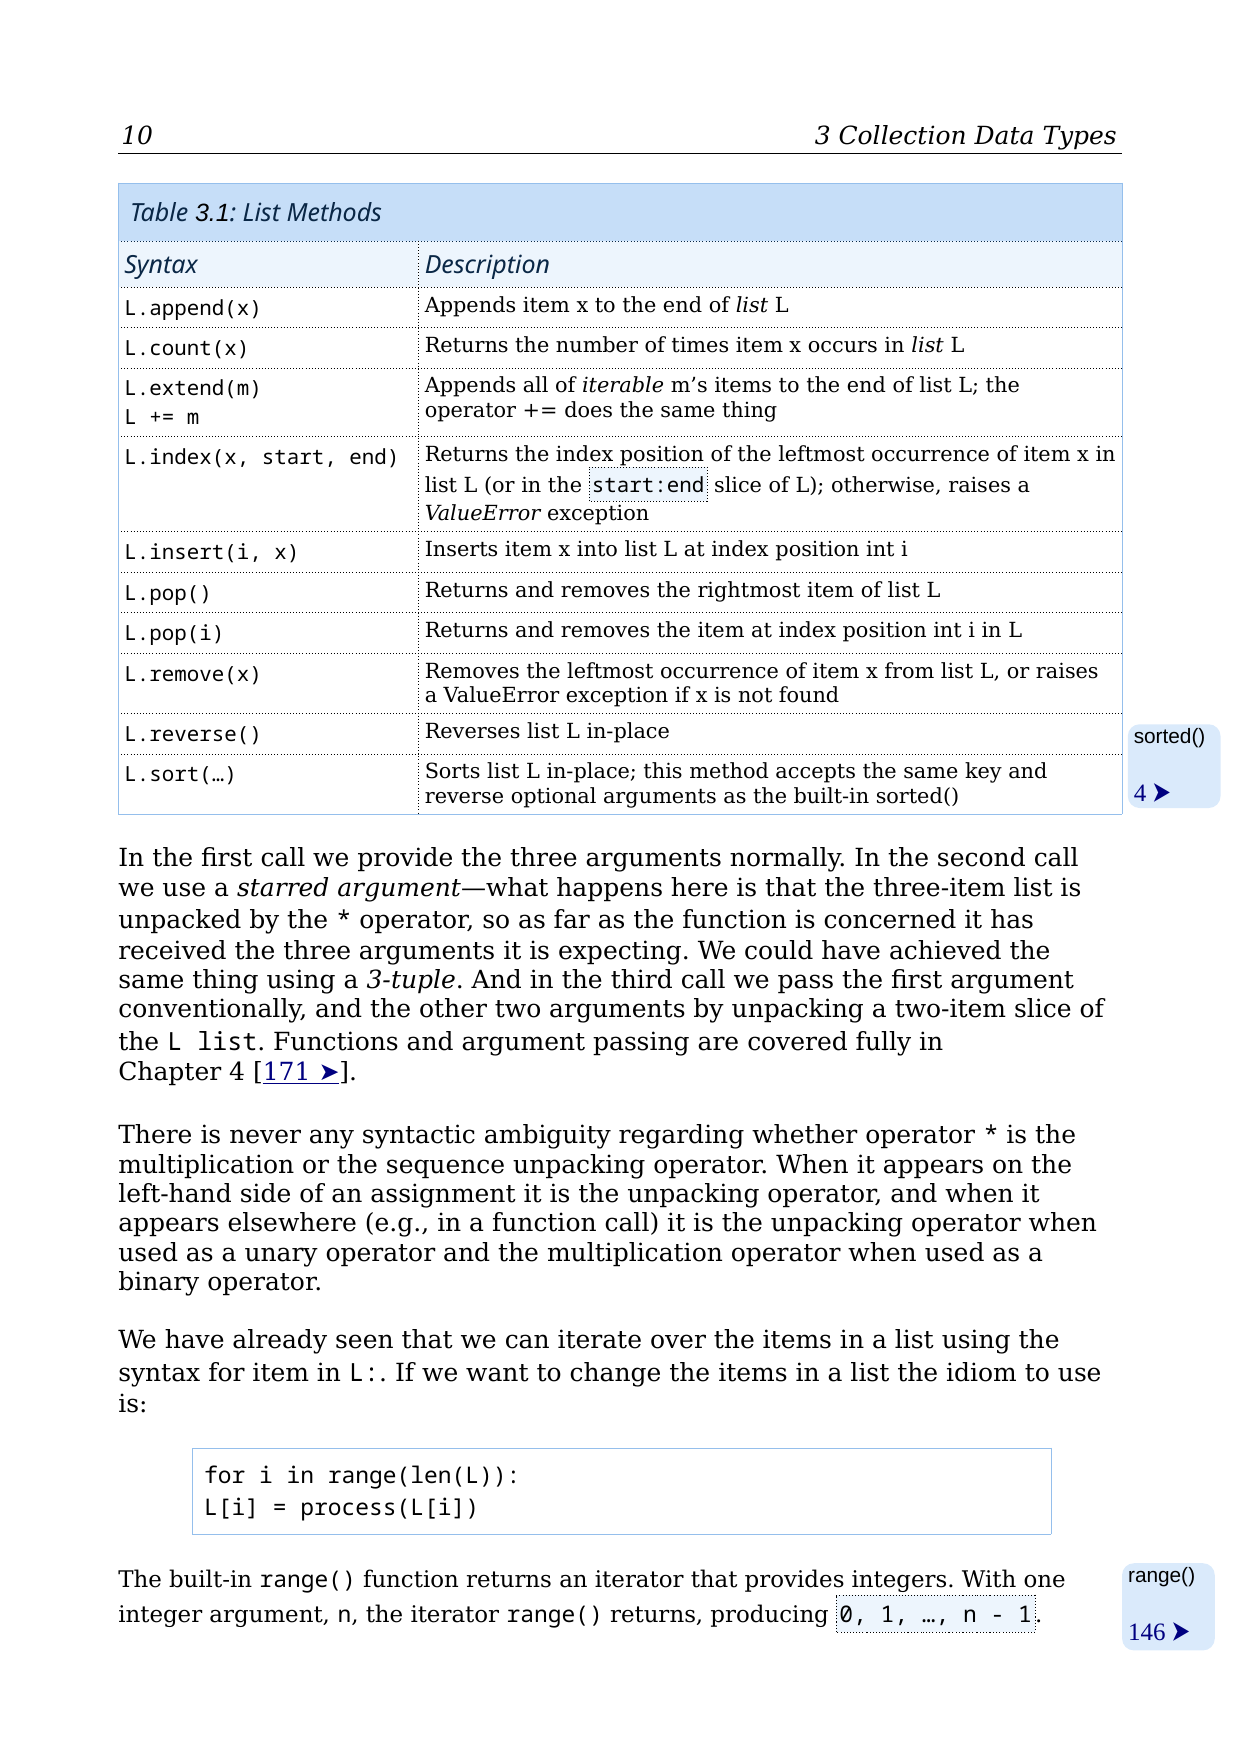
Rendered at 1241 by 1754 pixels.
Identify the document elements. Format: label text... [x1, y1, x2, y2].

table_cell L.reverse() [119, 713, 418, 753]
table_cell L.append(x) [119, 287, 418, 327]
table_cell L.extend(m) L += m [119, 368, 418, 436]
table_cell L.count(x) [119, 327, 418, 367]
text We have already seen that we can iterate over the items in a list using the syntax for item in L:. If we want to change the items in a list the idiom to use is: [118, 1326, 1122, 1418]
text There is never any syntactic ambiguity regarding whether operator * is the multiplication or the sequence unpacking operator. When it appears on the left-hand side of an assignment it is the unpacking operator, and when it appears elsewhere (e.g., in a function call) it is the unpacking operator when used as a unary operator and the multiplication operator when used as a binary operator. [118, 1116, 1122, 1296]
table_cell L.remove(x) [119, 653, 418, 713]
text The built-in range() function returns an iterator that provides integers. With one integer argument, n, the iterator range() returns, producing 0, 1, …, n - 1. [118, 1563, 1122, 1632]
text In the first call we provide the three arguments normally. In the second call we use a starred argument—what happens here is that the three-item list is unpacked by the * operator, so as far as the function is concerned it has received the three arguments it is expecting. We could have achieved the same thing using a 3-tuple. And in the third call we pass the first argument conventionally, and the other two arguments by unpacking a two-item slice of the L list. Functions and argument passing are covered fully in Chapter 4 [171 ➤]. [118, 844, 1122, 1087]
table_cell Removes the leftmost occurrence of item x from list L, or raises a ValueError exception if x is not found [419, 653, 1122, 713]
table_cell Appends item x to the end of list L [419, 287, 1122, 327]
table_cell L.insert(i, x) [119, 531, 418, 572]
table_cell Appends all of iterable m’s items to the end of list L; the operator += does the same thing [419, 368, 1122, 436]
table_cell Returns and removes the rightmost item of list L [419, 572, 1122, 612]
table_cell Inserts item x into list L at index position int i [419, 531, 1122, 572]
table_cell Description [419, 241, 1122, 287]
table_cell Returns the number of times item x occurs in list L [419, 327, 1122, 367]
table_cell Sorts list L in-place; this method accepts the same key and reverse optional arguments as the built-in sorted() [419, 754, 1122, 814]
table_cell L.pop(i) [119, 612, 418, 653]
text for i in range(len(L)): [193, 1449, 1051, 1479]
table_cell Returns the index position of the leftmost occurrence of item x in list L (or in the start:end slice of L); otherwise, raises a ValueError exception [419, 436, 1122, 531]
table_cell Returns and removes the item at index position int i in L [419, 612, 1122, 653]
text L[i] = process(L[i]) [193, 1479, 1051, 1534]
table_cell L.pop() [119, 572, 418, 612]
table_cell Reverses list L in-place [419, 713, 1122, 753]
table_cell Syntax [119, 241, 418, 287]
table_header Table 3.1: List Methods [119, 184, 1122, 241]
table_cell L.sort(…) [119, 754, 418, 814]
table_cell L.index(x, start, end) [119, 436, 418, 531]
